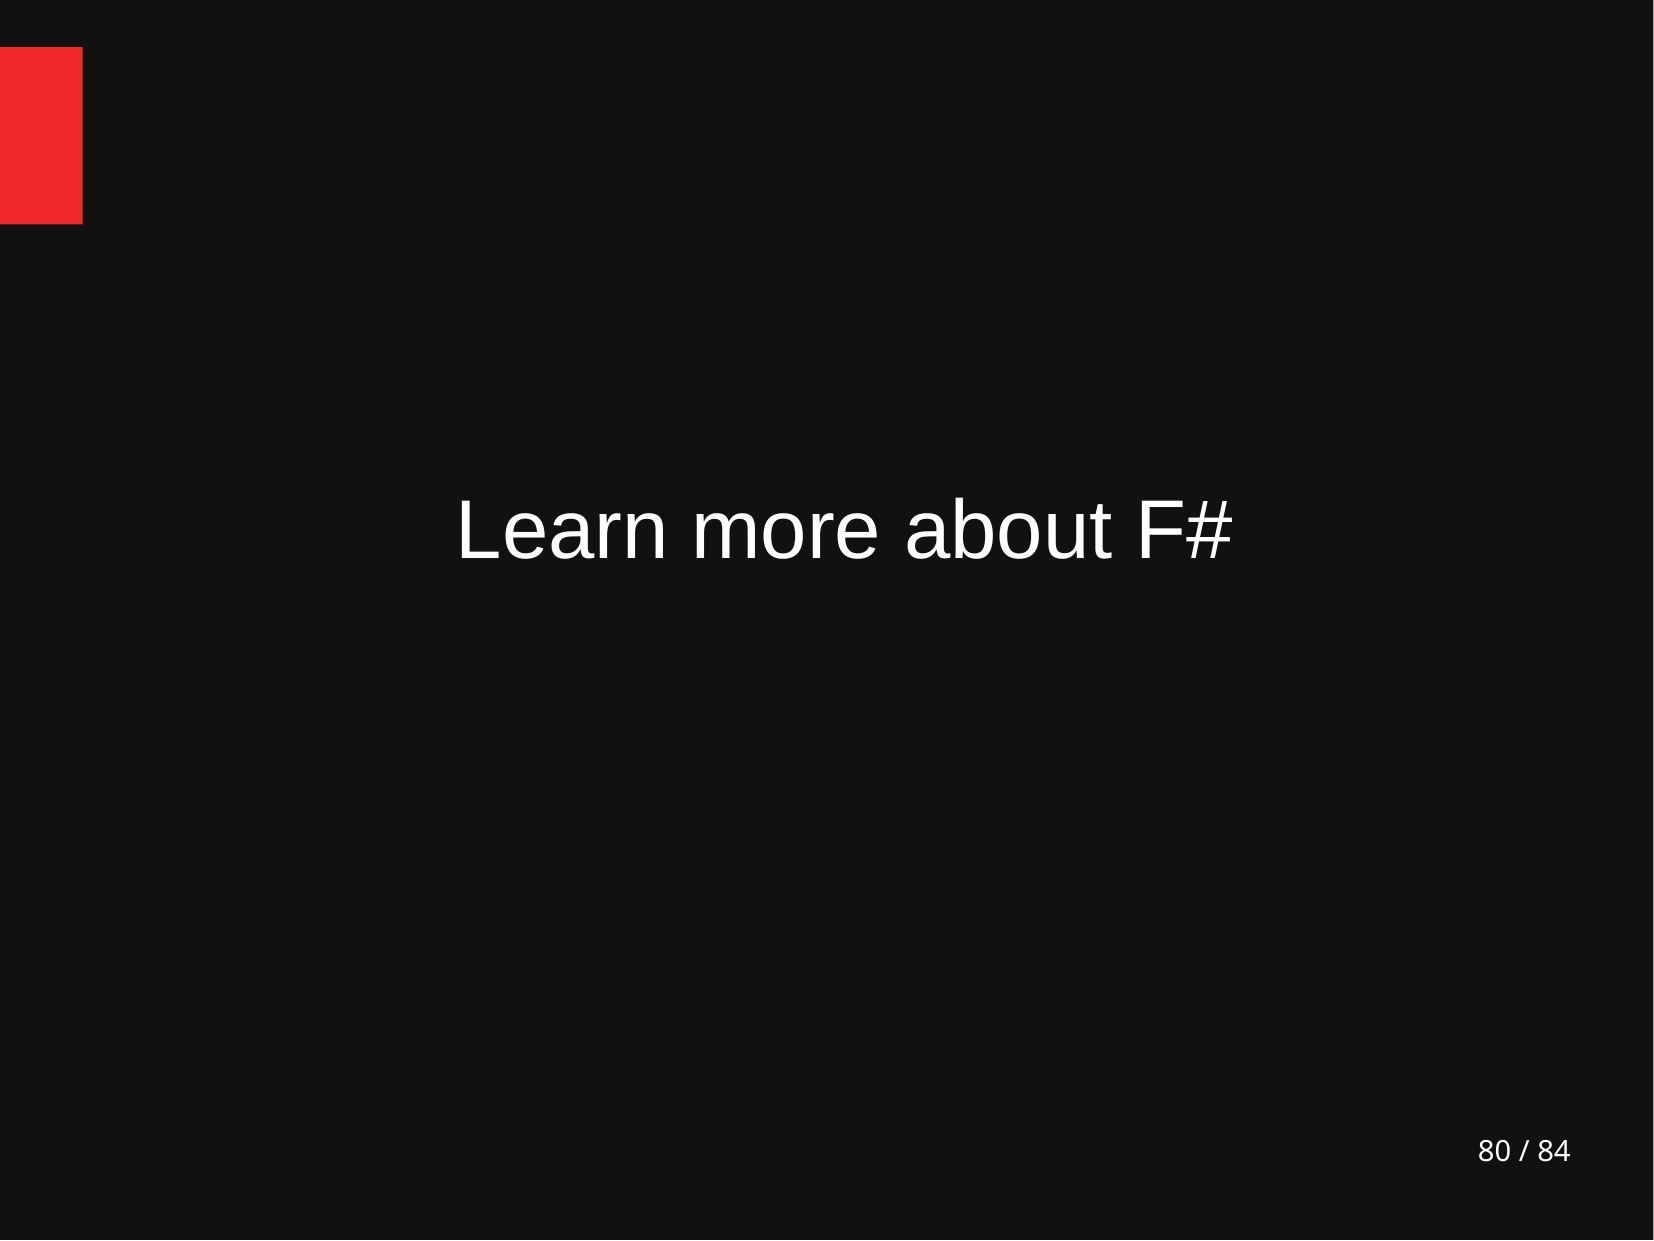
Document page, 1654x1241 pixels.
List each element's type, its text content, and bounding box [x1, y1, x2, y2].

subtitle Learn more about F# [118, 49, 1571, 1010]
